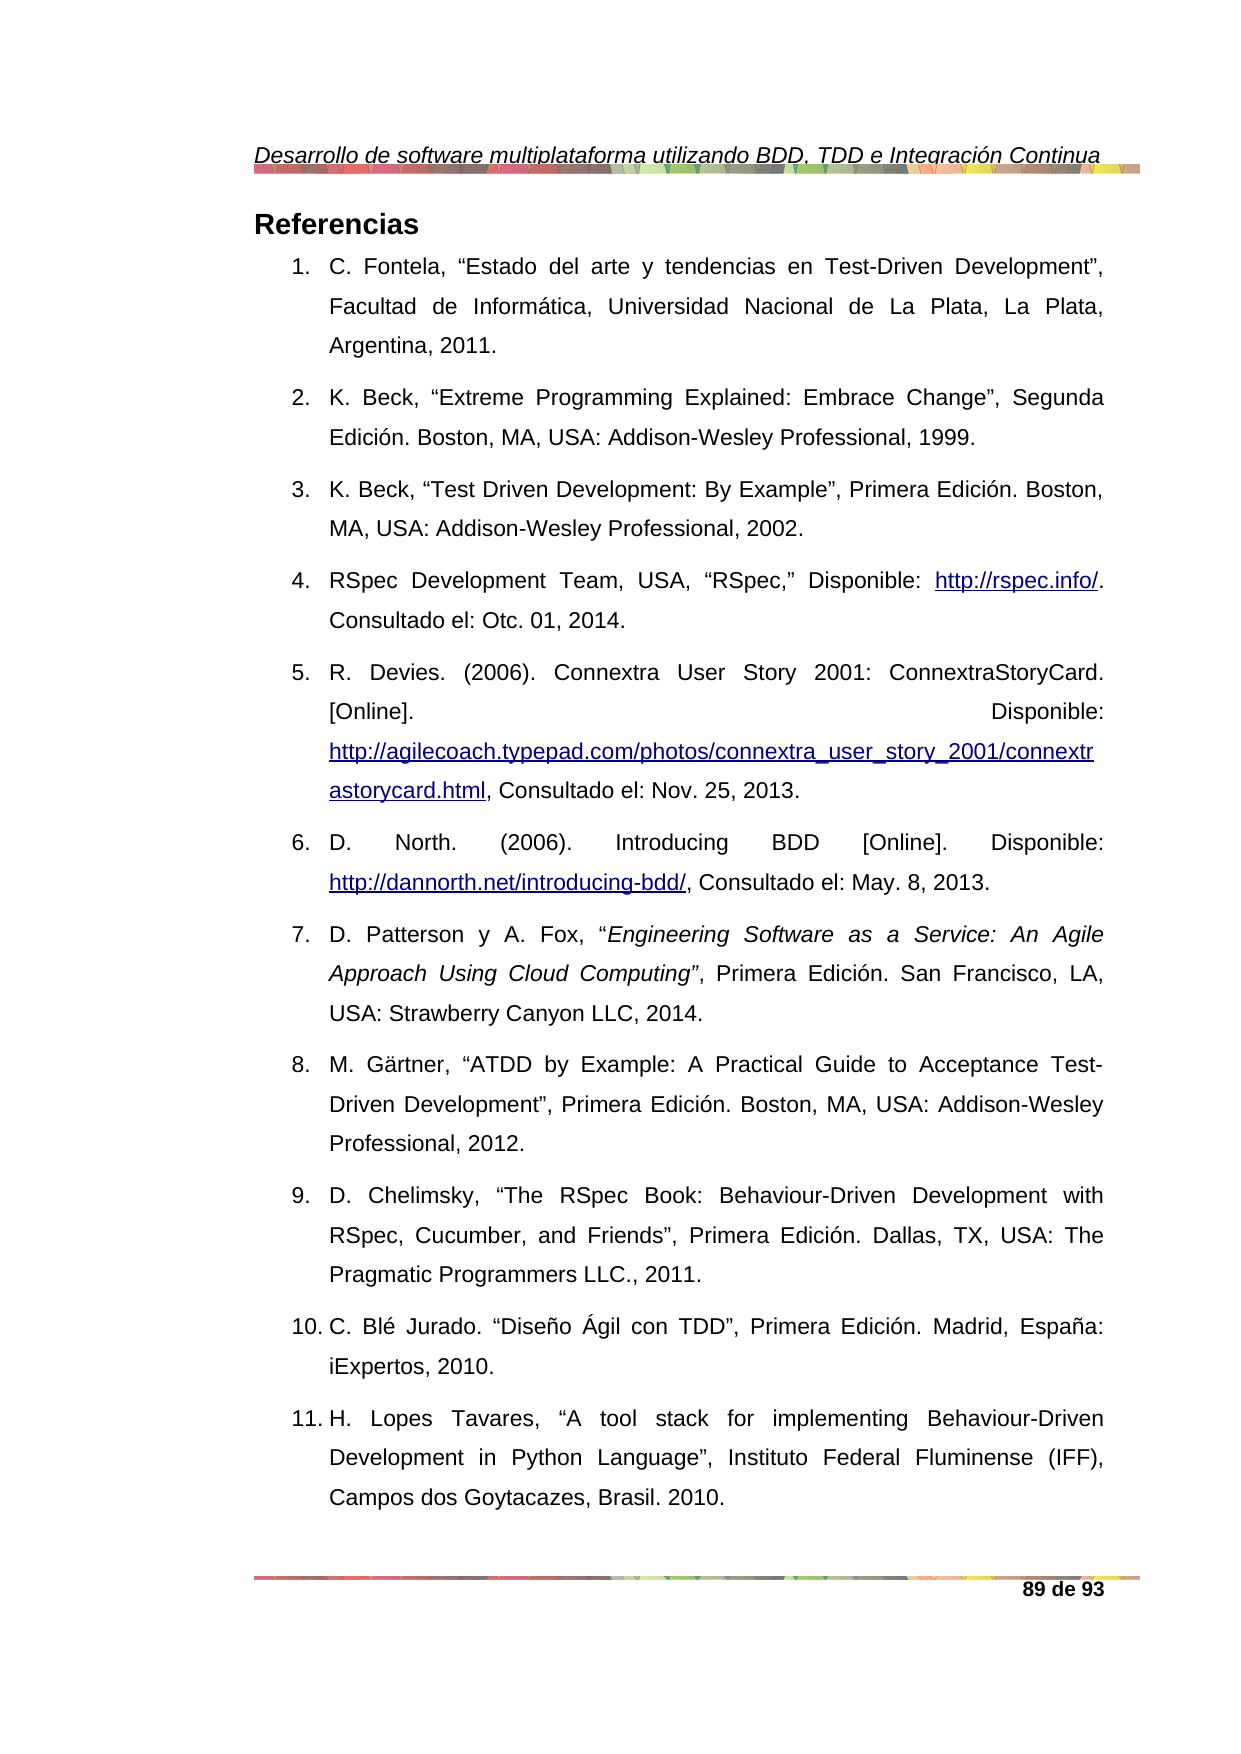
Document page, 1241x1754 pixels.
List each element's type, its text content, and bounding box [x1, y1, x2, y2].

subtitle RSpec Development Team, USA, “RSpec,” Disponible: http://rspec.info/. Consultado el: Otc. 01, 2014. [291, 567, 1104, 633]
subtitle D. Patterson y A. Fox, “Engineering Software as a Service: An Agile Approach Using Cloud Computing”, Primera Edición. San Francisco, LA, USA: Strawberry Canyon LLC, 2014. [291, 921, 1104, 1026]
subtitle R. Devies. (2006). Connextra User Story 2001: ConnextraStoryCard. [Online]. Disponible: http://agilecoach.typepad.com/photos/connextra_user_story_2001/connextrastorycard.html, Consultado el: Nov. 25, 2013. [291, 659, 1104, 803]
subtitle K. Beck, “Test Driven Development: By Example”, Primera Edición. Boston, MA, USA: Addison-Wesley Professional, 2002. [291, 476, 1104, 542]
subtitle D. North. (2006). Introducing BDD [Online]. Disponible: http://dannorth.net/introducing-bdd/, Consultado el: May. 8, 2013. [291, 829, 1104, 895]
subtitle H. Lopes Tavares, “A tool stack for implementing Behaviour-Driven Development in Python Language”, Instituto Federal Fluminense (IFF), Campos dos Goytacazes, Brasil. 2010. [291, 1405, 1104, 1510]
subtitle C. Fontela, “Estado del arte y tendencias en Test-Driven Development”, Facultad de Informática, Universidad Nacional de La Plata, La Plata, Argentina, 2011. [291, 253, 1104, 359]
subtitle D. Chelimsky, “The RSpec Book: Behaviour-Driven Development with RSpec, Cucumber, and Friends”, Primera Edición. Dallas, TX, USA: The Pragmatic Programmers LLC., 2011. [291, 1182, 1104, 1288]
subtitle Referencias [254, 207, 1104, 241]
subtitle K. Beck, “Extreme Programming Explained: Embrace Change”, Segunda Edición. Boston, MA, USA: Addison-Wesley Professional, 1999. [291, 384, 1104, 450]
subtitle M. Gärtner, “ATDD by Example: A Practical Guide to Acceptance Test-Driven Development”, Primera Edición. Boston, MA, USA: Addison-Wesley Professional, 2012. [291, 1051, 1104, 1157]
subtitle C. Blé Jurado. “Diseño Ágil con TDD”, Primera Edición. Madrid, España: iExpertos, 2010. [291, 1313, 1104, 1379]
